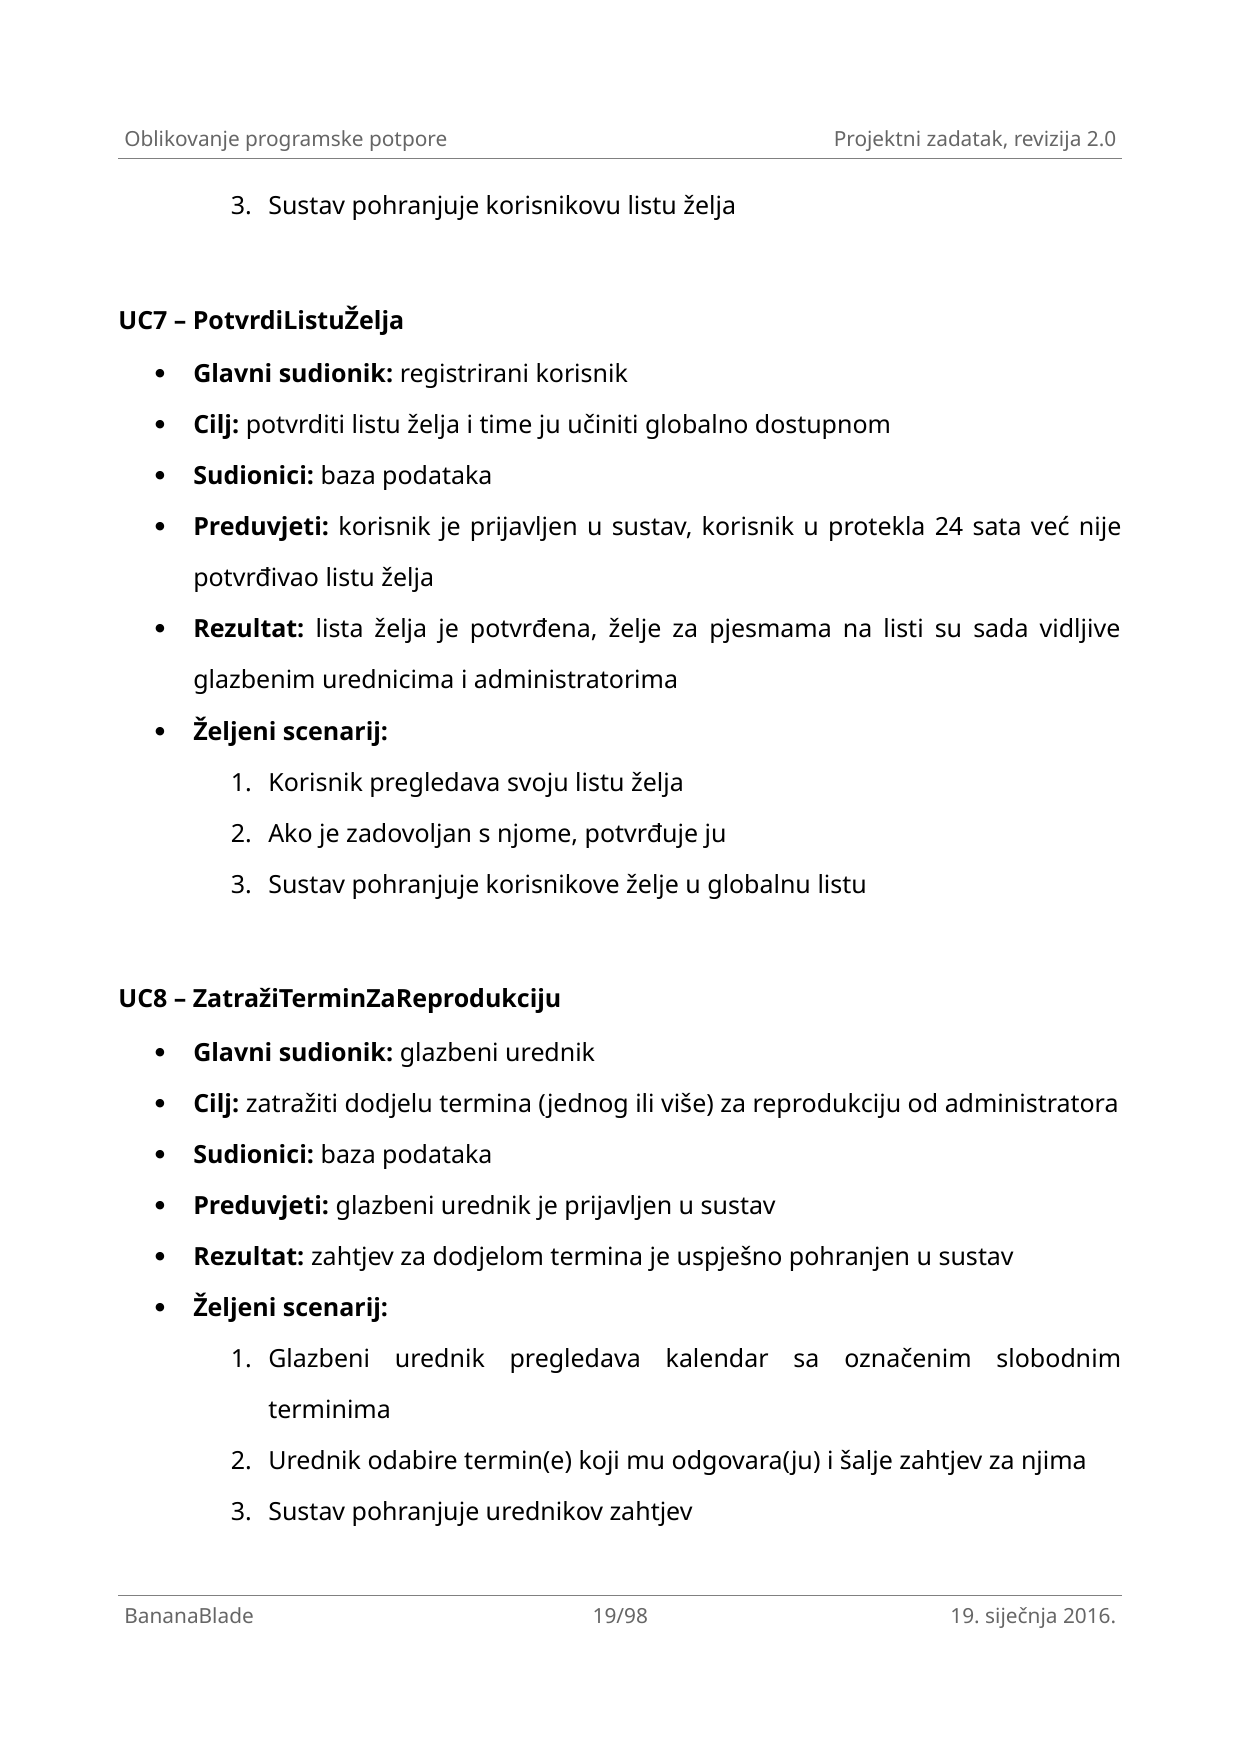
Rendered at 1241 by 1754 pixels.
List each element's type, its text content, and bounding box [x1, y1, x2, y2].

list Sustav pohranjuje urednikov zahtjev [231, 1494, 1122, 1528]
list Sustav pohranjuje korisnikove želje u globalnu listu [231, 866, 1122, 900]
list Ako je zadovoljan s njome, potvrđuje ju [231, 815, 1122, 849]
list Glavni sudionik: registrirani korisnik [156, 356, 1122, 390]
list Željeni scenarij: [156, 713, 1122, 747]
subtitle UC7 – PotvrdiListuŽelja [118, 303, 1122, 337]
list Korisnik pregledava svoju listu želja [231, 764, 1122, 798]
list Željeni scenarij: [156, 1289, 1122, 1323]
list Urednik odabire termin(e) koji mu odgovara(ju) i šalje zahtjev za njima [231, 1443, 1122, 1477]
list Rezultat: zahtjev za dodjelom termina je uspješno pohranjen u sustav [156, 1238, 1122, 1272]
list Cilj: potvrditi listu želja i time ju učiniti globalno dostupnom [156, 407, 1122, 441]
list Sudionici: baza podataka [156, 1136, 1122, 1170]
list Preduvjeti: korisnik je prijavljen u sustav, korisnik u protekla 24 sata već nije potvrđivao listu želja [156, 509, 1122, 594]
list Glazbeni urednik pregledava kalendar sa označenim slobodnim terminima [231, 1341, 1122, 1426]
list Cilj: zatražiti dodjelu termina (jednog ili više) za reprodukciju od administratora [156, 1085, 1122, 1119]
subtitle UC8 – ZatražiTerminZaReprodukciju [118, 981, 1122, 1015]
list Preduvjeti: glazbeni urednik je prijavljen u sustav [156, 1187, 1122, 1221]
list Sudionici: baza podataka [156, 458, 1122, 492]
list Sustav pohranjuje korisnikovu listu želja [231, 188, 1122, 222]
list Glavni sudionik: glazbeni urednik [156, 1034, 1122, 1068]
list Rezultat: lista želja je potvrđena, želje za pjesmama na listi su sada vidljive glazbenim urednicima i administratorima [156, 611, 1122, 696]
